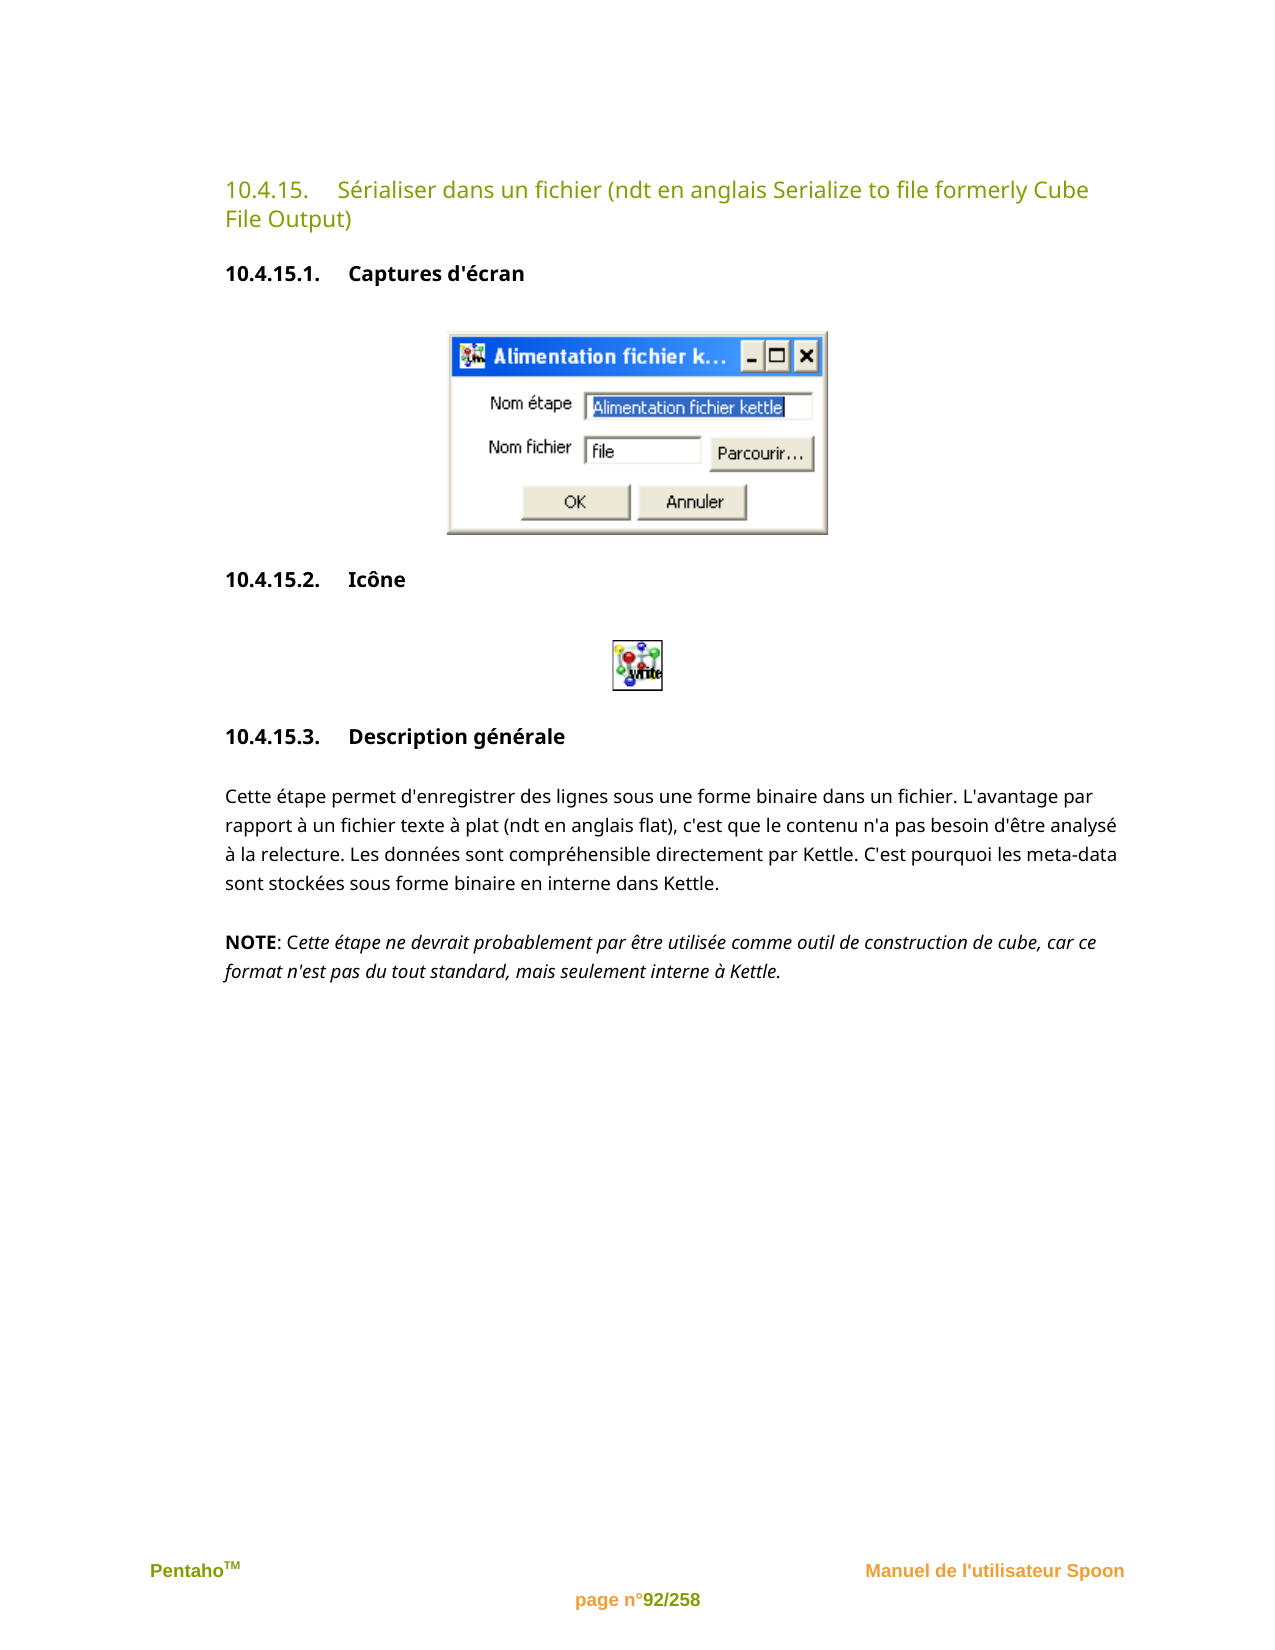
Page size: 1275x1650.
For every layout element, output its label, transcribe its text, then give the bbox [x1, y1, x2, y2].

picture [612, 640, 663, 691]
text Cette étape permet d'enregistrer des lignes sous une forme binaire dans un fichier. L'avantage par rapport à un fichier texte à plat (ndt en anglais flat), c'est que le contenu n'a pas besoin d'être analysé à la relecture. Les données sont compréhensible directement par Kettle. C'est pourquoi les meta-data sont stockées sous forme binaire en interne dans Kettle. [225, 780, 1125, 896]
subtitle Description générale [225, 618, 1125, 750]
subtitle Captures d'écran [225, 258, 1125, 287]
subtitle Sérialiser dans un fichier (ndt en anglais Serialize to file formerly Cube File Output) [225, 175, 1125, 233]
text NOTE: Cette étape ne devrait probablement par être utilisée comme outil de construction de cube, car ce format n'est pas du tout standard, mais seulement interne à Kettle. [225, 926, 1125, 984]
subtitle Icône [225, 312, 1125, 593]
picture [446, 331, 829, 535]
